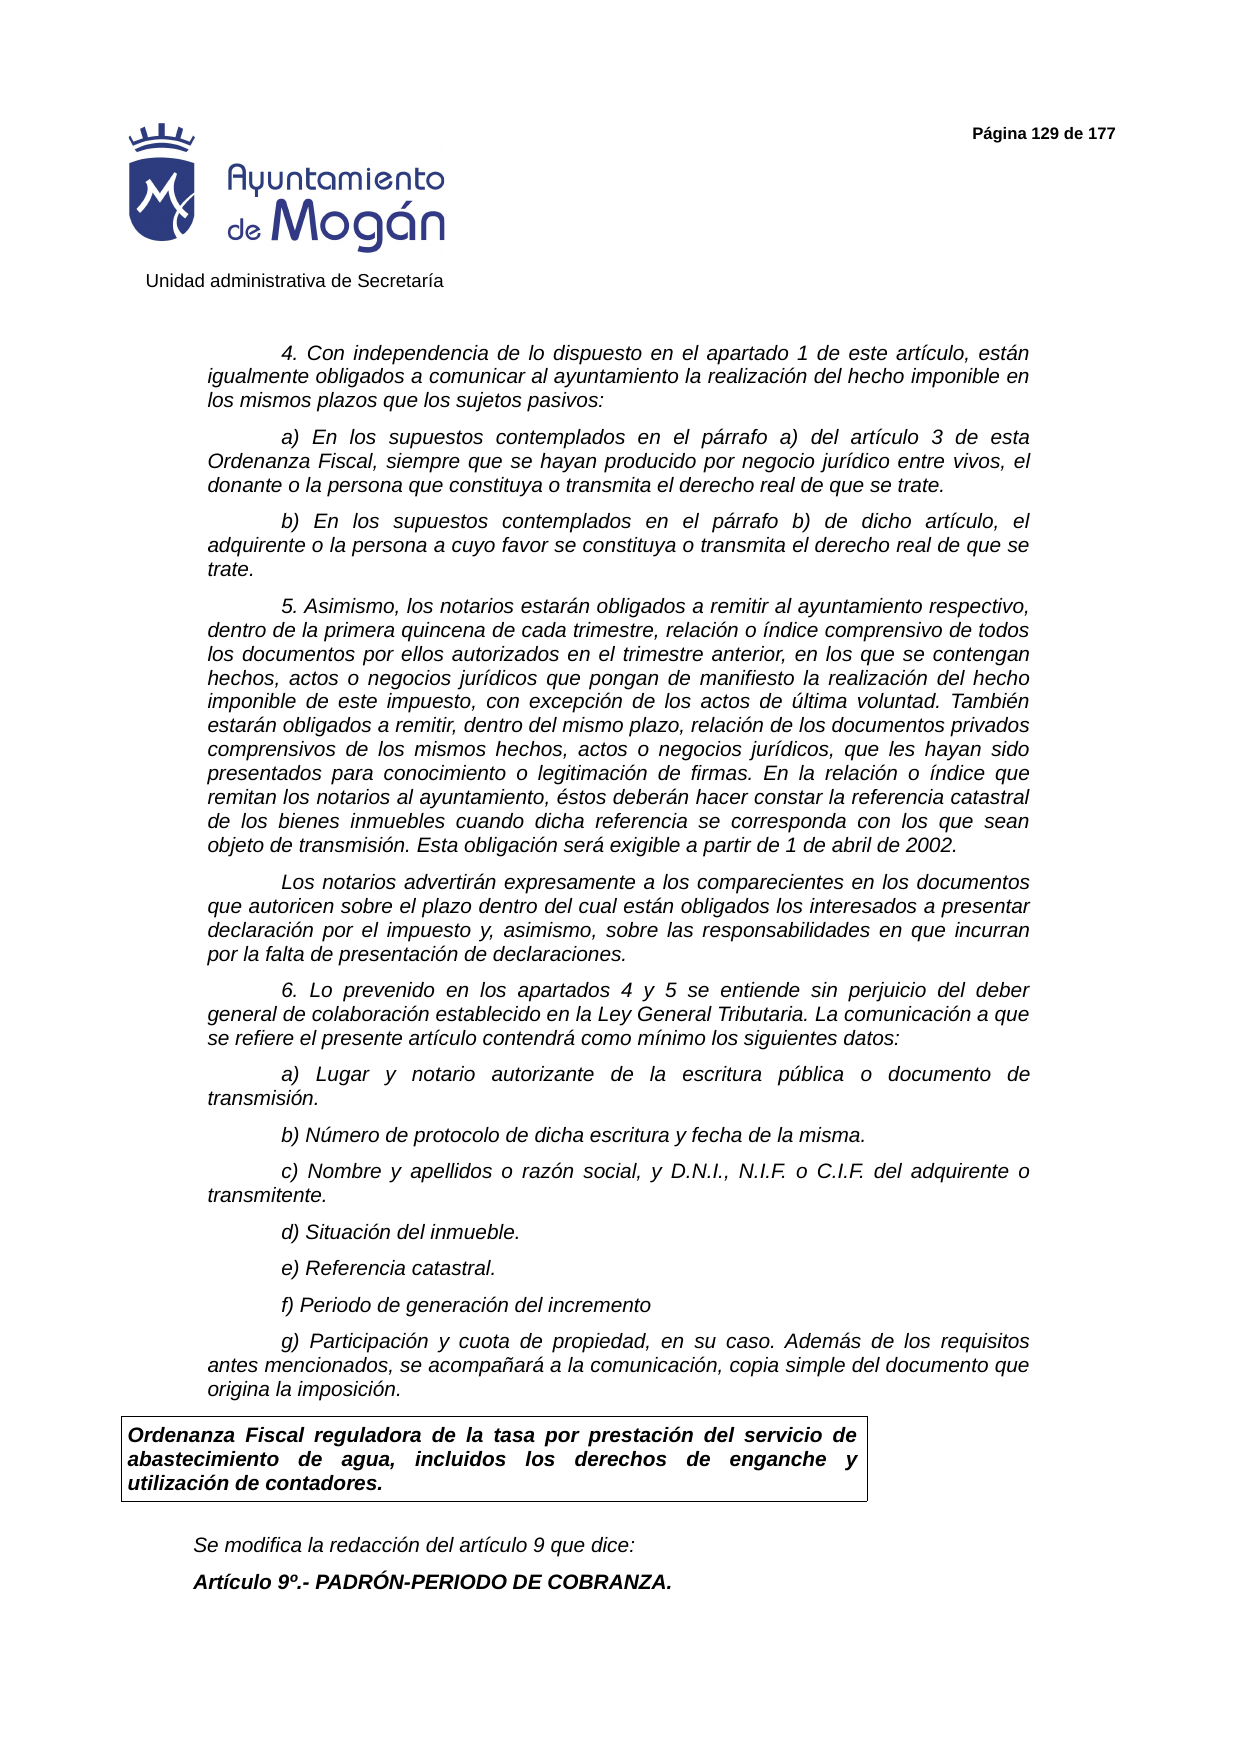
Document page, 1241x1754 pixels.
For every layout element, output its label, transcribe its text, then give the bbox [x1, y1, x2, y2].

text a) Lugar y notario autorizante de la escritura pública o documento de transmisión. [207, 1062, 1033, 1110]
text a) En los supuestos contemplados en el párrafo a) del artículo 3 de esta Ordenanza Fiscal, siempre que se hayan producido por negocio jurídico entre vivos, el donante o la persona que constituya o transmita el derecho real de que se trate. [207, 425, 1033, 497]
text b) Número de protocolo de dicha escritura y fecha de la misma. [207, 1123, 1033, 1147]
text Se modifica la redacción del artículo 9 que dice: [193, 1533, 1033, 1557]
text 4. Con independencia de lo dispuesto en el apartado 1 de este artículo, están igualmente obligados a comunicar al ayuntamiento la realización del hecho imponible en los mismos plazos que los sujetos pasivos: [207, 340, 1033, 412]
text 5. Asimismo, los notarios estarán obligados a remitir al ayuntamiento respectivo, dentro de la primera quincena de cada trimestre, relación o índice comprensivo de todos los documentos por ellos autorizados en el trimestre anterior, en los que se contengan hechos, actos o negocios jurídicos que pongan de manifiesto la realización del hecho imponible de este impuesto, con excepción de los actos de última voluntad. También estarán obligados a remitir, dentro del mismo plazo, relación de los documentos privados comprensivos de los mismos hechos, actos o negocios jurídicos, que les hayan sido presentados para conocimiento o legitimación de firmas. En la relación o índice que remitan los notarios al ayuntamiento, éstos deberán hacer constar la referencia catastral de los bienes inmuebles cuando dicha referencia se corresponda con los que sean objeto de transmisión. Esta obligación será exigible a partir de 1 de abril de 2002. [207, 593, 1033, 857]
text d) Situación del inmueble. [207, 1219, 1033, 1243]
text e) Referencia catastral. [207, 1256, 1033, 1280]
text g) Participación y cuota de propiedad, en su caso. Además de los requisitos antes mencionados, se acompañará a la comunicación, copia simple del documento que origina la imposición. [207, 1329, 1033, 1401]
text f) Periodo de generación del incremento [207, 1292, 1033, 1316]
text 6. Lo prevenido en los apartados 4 y 5 se entiende sin perjuicio del deber general de colaboración establecido en la Ley General Tributaria. La comunicación a que se refiere el presente artículo contendrá como mínimo los siguientes datos: [207, 978, 1033, 1050]
text c) Nombre y apellidos o razón social, y D.N.I., N.I.F. o C.I.F. del adquirente o transmitente. [207, 1159, 1033, 1207]
table_header Ordenanza Fiscal reguladora de la tasa por prestación del servicio de abastecimiento de agua, incluidos los derechos de enganche y utilización de contadores. [118, 1413, 959, 1533]
picture [128, 123, 445, 259]
text b) En los supuestos contemplados en el párrafo b) de dicho artículo, el adquirente o la persona a cuyo favor se constituya o transmita el derecho real de que se trate. [207, 509, 1033, 581]
text Los notarios advertirán expresamente a los comparecientes en los documentos que autoricen sobre el plazo dentro del cual están obligados los interesados a presentar declaración por el impuesto y, asimismo, sobre las responsabilidades en que incurran por la falta de presentación de declaraciones. [207, 869, 1033, 965]
text Artículo 9º.- PADRÓN-PERIODO DE COBRANZA. [193, 1570, 1033, 1594]
